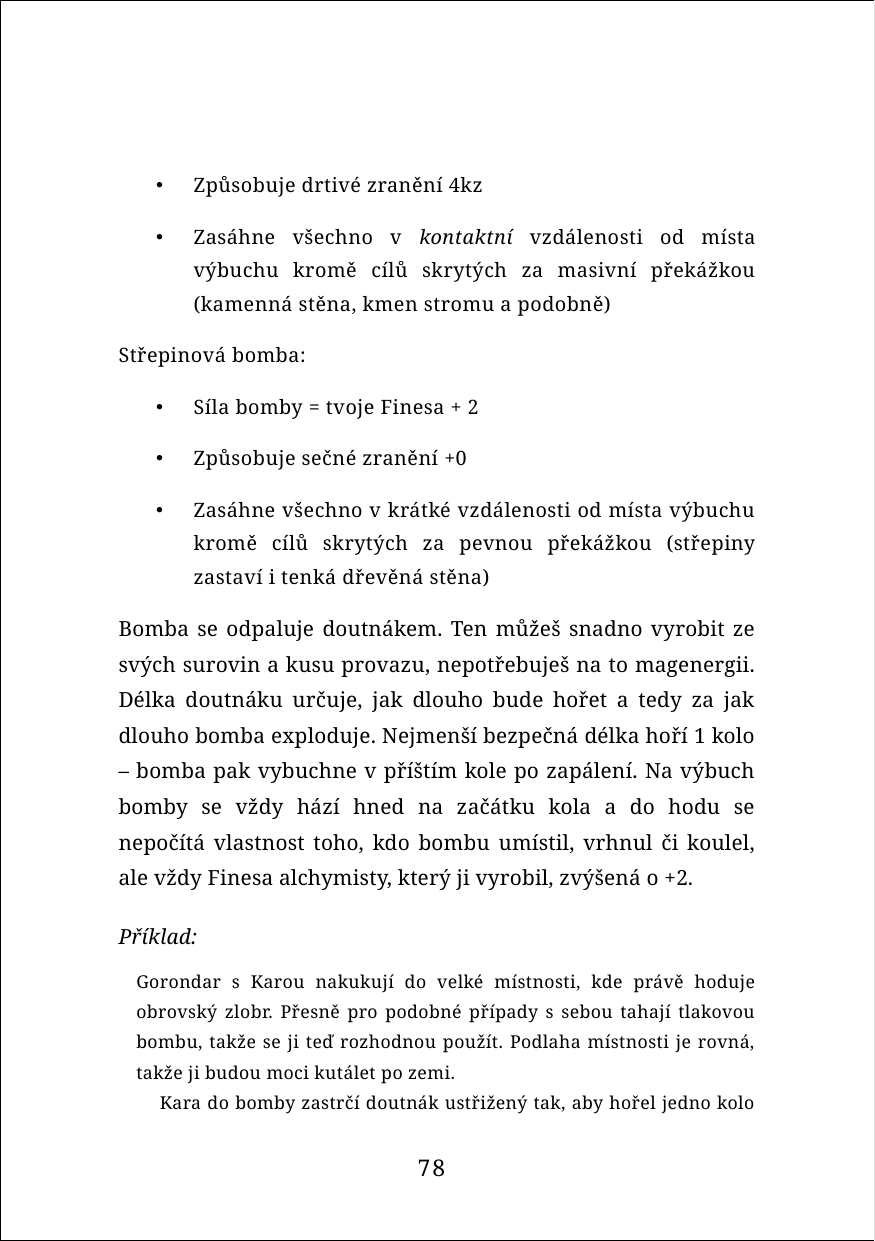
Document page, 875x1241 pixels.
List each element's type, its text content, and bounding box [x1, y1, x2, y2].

text Gorondar s Karou nakukují do velké místnosti, kde právě hoduje obrovský zlobr. Přesně pro podobné případy s sebou tahají tlakovou bombu, takže se ji teď rozhodnou použít. Podlaha místnosti je rovná, takže ji budou moci kutálet po zemi. Kara do bomby zastrčí doutnák ustřižený tak, aby hořel jedno kolo [136, 969, 756, 1114]
text Bomba se odpaluje doutnákem. Ten můžeš snadno vyrobit ze svých surovin a kusu provazu, nepotřebuješ na to magenergii. Délka doutnáku určuje, jak dlouho bude hořet a tedy za jak dlouho bomba exploduje. Nejmenší bezpečná délka hoří 1 kolo – bomba pak vybuchne v příštím kole po zapálení. Na výbuch bomby se vždy hází hned na začátku kola a do hodu se nepočítá vlastnost toho, kdo bombu umístil, vrhnul či koulel, ale vždy Finesa alchymisty, který ji vyrobil, zvýšená o +2. [118, 614, 756, 892]
list Síla bomby = tvoje Finesa + 2 [156, 393, 756, 420]
text Střepinová bomba: [118, 342, 756, 369]
text Příklad: [118, 922, 756, 951]
list Způsobuje drtivé zranění 4kz [156, 172, 756, 199]
list Zasáhne všechno v kontaktní vzdálenosti od místa výbuchu kromě cílů skrytých za masivní překážkou (kamenná stěna, kmen stromu a podobně) [156, 223, 756, 317]
list Způsobuje sečné zranění +0 [156, 444, 756, 471]
list Zasáhne všechno v krátké vzdálenosti od místa výbuchu kromě cílů skrytých za pevnou překážkou (střepiny zastaví i tenká dřevěná stěna) [156, 496, 756, 590]
